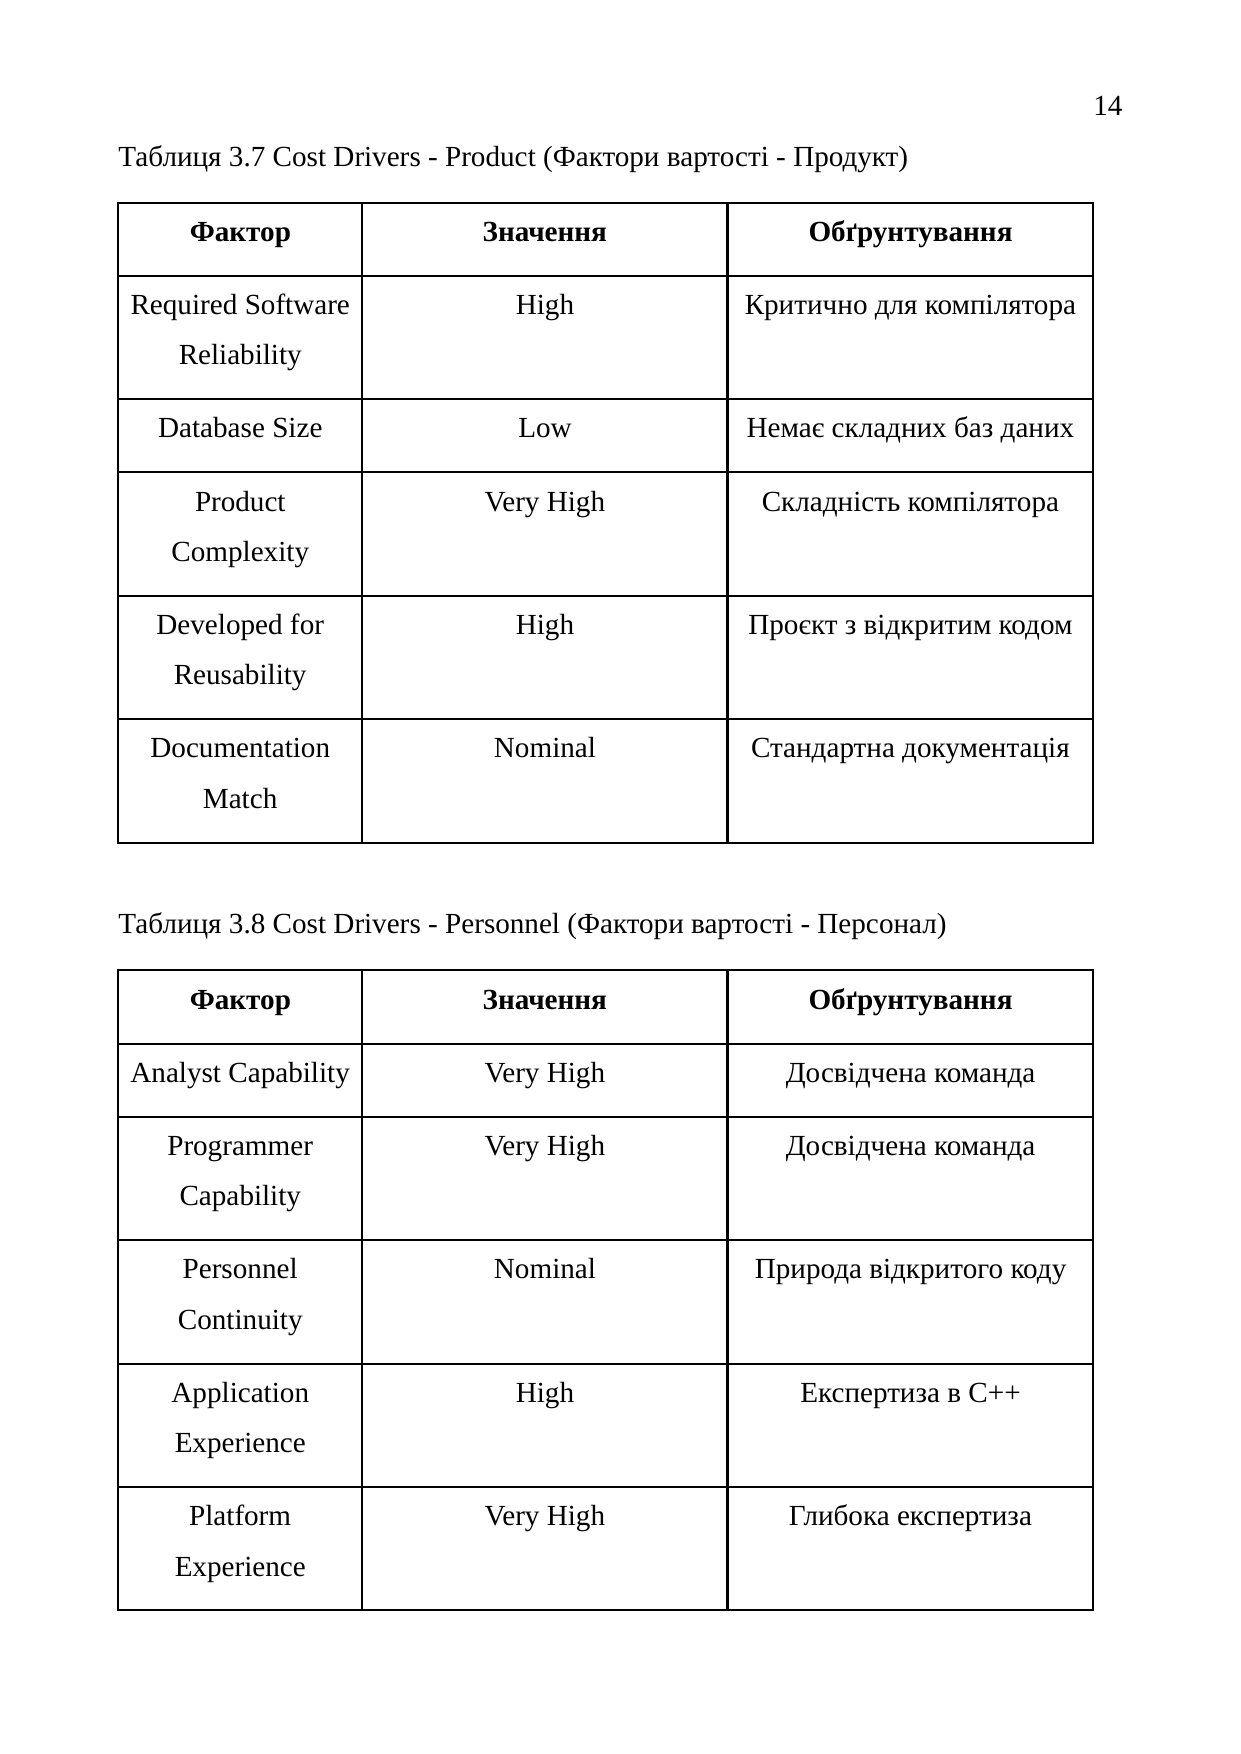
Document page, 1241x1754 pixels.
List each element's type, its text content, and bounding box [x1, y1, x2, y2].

table_cell Стандартна документація [729, 720, 1092, 842]
table_header Обґрунтування [729, 204, 1092, 275]
table_cell Developed for Reusability [119, 597, 361, 718]
table_cell Analyst Capability [119, 1045, 361, 1116]
table_cell Немає складних баз даних [729, 400, 1092, 471]
table_cell Природа відкритого коду [729, 1241, 1092, 1362]
table_cell Глибока експертиза [729, 1488, 1092, 1609]
table_cell Personnel Continuity [119, 1241, 361, 1362]
table_cell Application Experience [119, 1365, 361, 1486]
table_cell Досвідчена команда [729, 1118, 1092, 1239]
table_cell Programmer Capability [119, 1118, 361, 1239]
table_cell Very High [363, 1488, 726, 1609]
table_cell Low [363, 400, 726, 471]
table_cell Nominal [363, 720, 726, 842]
table_cell Documentation Match [119, 720, 361, 842]
table_cell Required Software Reliability [119, 277, 361, 398]
table_cell Very High [363, 1118, 726, 1239]
table_cell High [363, 1365, 726, 1486]
table_cell Very High [363, 1045, 726, 1116]
text Таблиця 3.7 Cost Drivers - Product (Фактори вартості - Продукт) [118, 139, 1122, 172]
table_cell Складність компілятора [729, 473, 1092, 595]
table_cell Досвідчена команда [729, 1045, 1092, 1116]
table_header Фактор [119, 971, 361, 1042]
table_cell Проєкт з відкритим кодом [729, 597, 1092, 718]
table_header Обґрунтування [729, 971, 1092, 1042]
table_cell High [363, 597, 726, 718]
table_cell Критично для компілятора [729, 277, 1092, 398]
table_cell Nominal [363, 1241, 726, 1362]
table_header Значення [363, 971, 726, 1042]
table_cell Database Size [119, 400, 361, 471]
table_cell Product Complexity [119, 473, 361, 595]
table_cell Platform Experience [119, 1488, 361, 1609]
text Таблиця 3.8 Cost Drivers - Personnel (Фактори вартості - Персонал) [118, 906, 1122, 940]
table_cell Експертиза в C++ [729, 1365, 1092, 1486]
table_cell High [363, 277, 726, 398]
table_header Значення [363, 204, 726, 275]
table_header Фактор [119, 204, 361, 275]
table_cell Very High [363, 473, 726, 595]
